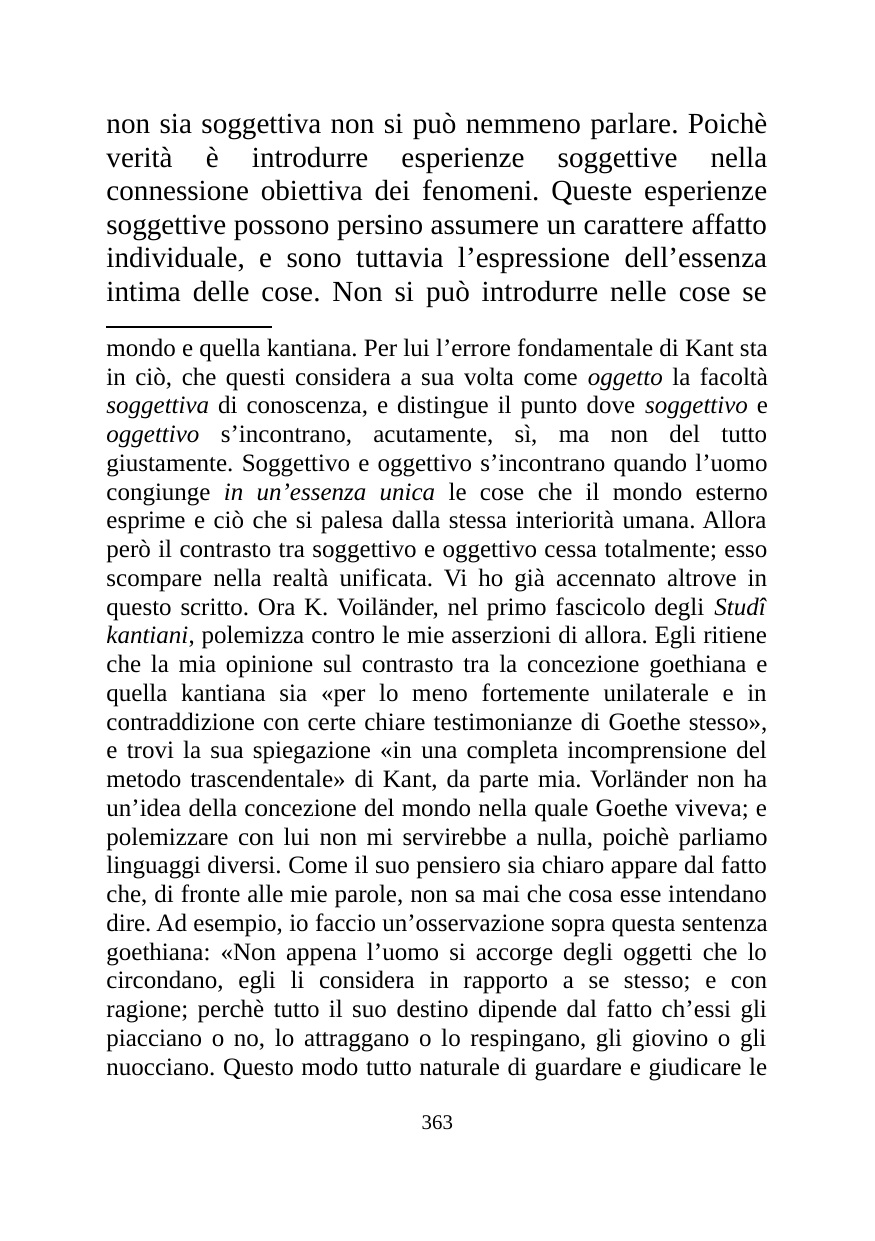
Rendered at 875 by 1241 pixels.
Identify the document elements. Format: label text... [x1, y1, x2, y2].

text mondo e quella kantiana. Per lui l’errore fondamentale di Kant sta in ciò, che questi considera a sua volta come oggetto la facoltà soggettiva di conoscenza, e distingue il punto dove soggettivo e oggettivo s’incontrano, acutamente, sì, ma non del tutto giustamente. Soggettivo e oggettivo s’incontrano quando l’uomo congiunge in un’essenza unica le cose che il mondo esterno esprime e ciò che si palesa dalla stessa interiorità umana. Allora però il contrasto tra soggettivo e oggettivo cessa totalmente; esso scompare nella realtà unificata. Vi ho già accennato altrove in questo scritto. Ora K. Voiländer, nel primo fascicolo degli Studî kantiani, polemizza contro le mie asserzioni di allora. Egli ritiene che la mia opinione sul contrasto tra la concezione goethiana e quella kantiana sia «per lo meno fortemente unilaterale e in contraddizione con certe chiare testimonianze di Goethe stesso», e trovi la sua spiegazione «in una completa incomprensione del metodo trascendentale» di Kant, da parte mia. Vorländer non ha un’idea della concezione del mondo nella quale Goethe viveva; e polemizzare con lui non mi servirebbe a nulla, poichè parliamo linguaggi diversi. Come il suo pensiero sia chiaro appare dal fatto che, di fronte alle mie parole, non sa mai che cosa esse intendano dire. Ad esempio, io faccio un’osservazione sopra questa sentenza goethiana: «Non appena l’uomo si accorge degli oggetti che lo circondano, egli li considera in rapporto a se stesso; e con ragione; perchè tutto il suo destino dipende dal fatto ch’essi gli piacciano o no, lo attraggano o lo respingano, gli giovino o gli nuocciano. Questo modo tutto naturale di guardare e giudicare le [106, 333, 768, 1080]
text non sia soggettiva non si può nemmeno parlare. Poichè verità è introdurre esperienze soggettive nella connessione obiettiva dei fenomeni. Queste esperienze soggettive possono persino assumere un carattere affatto individuale, e sono tuttavia l’espressione dell’essenza intima delle cose. Non si può introdurre nelle cose se [106, 106, 768, 307]
